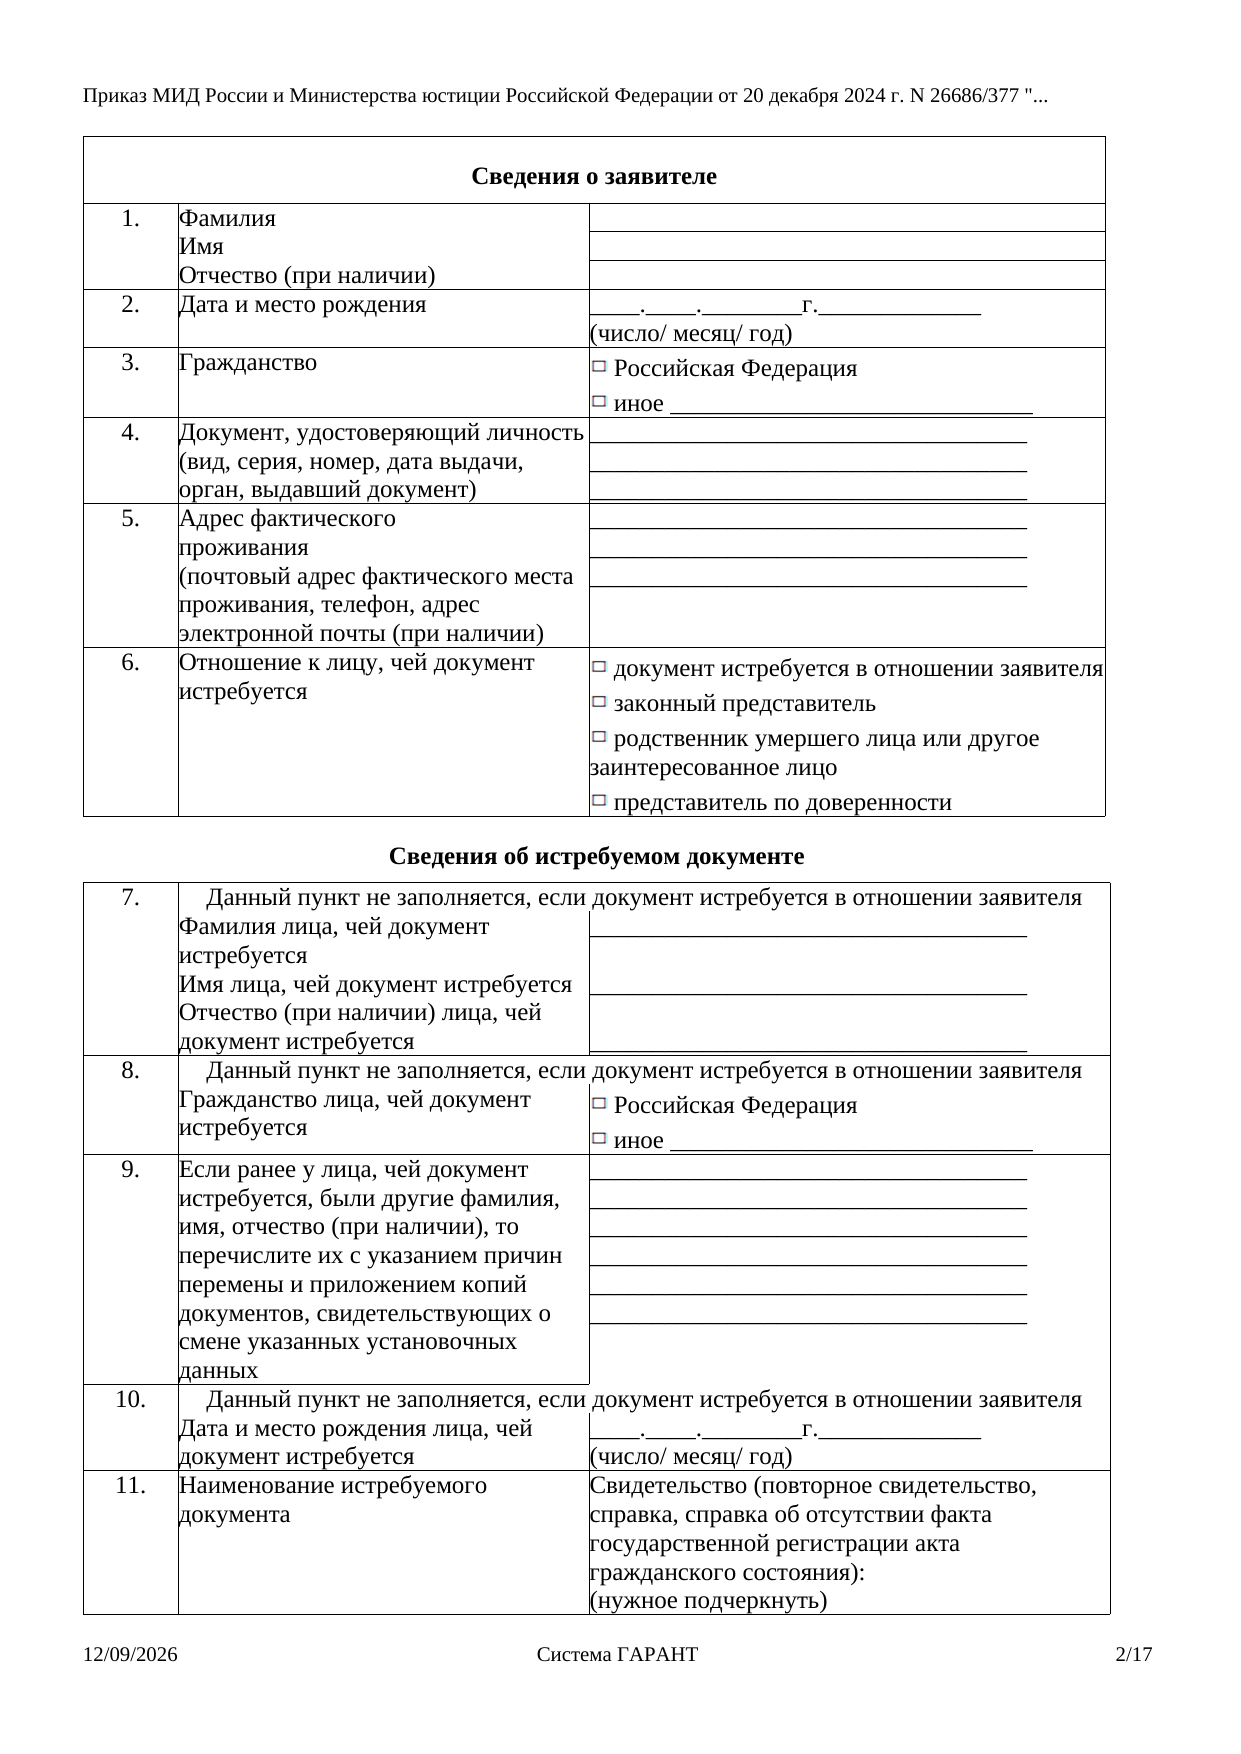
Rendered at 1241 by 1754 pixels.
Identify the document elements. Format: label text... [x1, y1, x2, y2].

table_cell Наименование истребуемого документа [179, 1471, 589, 1614]
table_cell ___________________________________ ___________________________________ ___________________________________ ___________________________________ ___________________________________ ___________________________________ [590, 1155, 1110, 1384]
table_header Сведения о заявителе [84, 137, 1105, 203]
table_cell [590, 261, 1105, 289]
table_cell 4. [84, 418, 178, 503]
table_cell Данный пункт не заполняется, еcли документ истребуется в отношении заявителя [179, 1384, 1110, 1413]
table_cell Гражданство [179, 348, 589, 417]
table_cell [590, 204, 1105, 231]
table_cell 2. [84, 290, 178, 347]
table_cell ____.____.________г._____________ (число/ месяц/ год) [590, 290, 1105, 347]
picture [590, 682, 608, 712]
table_cell 6. [84, 648, 178, 816]
table_cell Российская Федерация иное _____________________________ [590, 348, 1105, 417]
table_cell Данный пункт не заполняется, если документ истребуется в отношении заявителя [179, 883, 1110, 911]
table_cell Дата и место рождения [179, 290, 589, 347]
table_cell ___________________________________ ___________________________________ ___________________________________ [590, 504, 1105, 647]
table_cell ____.____.________г._____________ (число/ месяц/ год) [590, 1413, 1110, 1470]
picture [590, 717, 608, 747]
picture [590, 1118, 608, 1149]
table_cell Адрес фактического проживания (почтовый адрес фактического места проживания, телефон, адрес электронной почты (при наличии) [179, 504, 589, 647]
picture [590, 381, 608, 412]
table_cell 11. [84, 1471, 178, 1614]
table_cell 7. [84, 883, 178, 1055]
picture [590, 348, 608, 377]
table_cell Свидетельство (повторное свидетельство, справка, справка об отсутствии факта государственной регистрации акта гражданского состояния): (нужное подчеркнуть) [590, 1471, 1110, 1614]
table_cell Сведения об истребуемом документе [83, 816, 1110, 882]
table_cell Данный пункт не заполняется, еcли документ истребуется в отношении заявителя [179, 1056, 1110, 1084]
table_cell Российская Федерация иное _____________________________ [590, 1084, 1110, 1154]
table_cell Документ, удостоверяющий личность (вид, серия, номер, дата выдачи, орган, выдавший документ) [179, 418, 589, 503]
table_cell 8. [84, 1056, 178, 1154]
table_cell ___________________________________ ___________________________________ ___________________________________ [590, 911, 1110, 1055]
table_cell 1. [84, 204, 178, 289]
table_cell Фамилия Имя Отчество (при наличии) [179, 204, 589, 289]
table_cell Дата и место рождения лица, чей документ истребуется [179, 1413, 589, 1470]
picture [590, 780, 608, 811]
table_cell [590, 232, 1105, 260]
table_cell Гражданство лица, чей документ истребуется [179, 1084, 589, 1154]
table_cell документ истребуется в отношении заявителя законный представитель родственник умершего лица или другое заинтересованное лицо представитель по доверенности [590, 648, 1105, 816]
picture [590, 648, 608, 677]
table_cell 3. [84, 348, 178, 417]
table_cell 5. [84, 504, 178, 647]
picture [590, 1083, 608, 1114]
table_cell Фамилия лица, чей документ истребуется Имя лица, чей документ истребуется Отчество (при наличии) лица, чей документ истребуется [179, 911, 589, 1055]
table_cell Отношение к лицу, чей документ истребуется [179, 648, 589, 816]
table_cell Если ранее у лица, чей документ истребуется, были другие фамилия, имя, отчество (при наличии), то перечислите их с указанием причин перемены и приложением копий документов, свидетельствующих о смене указанных установочных данных [179, 1155, 589, 1384]
table_cell ___________________________________ ___________________________________ ___________________________________ [590, 418, 1105, 503]
table_cell 9. [84, 1155, 178, 1384]
table_cell 10. [84, 1385, 178, 1470]
